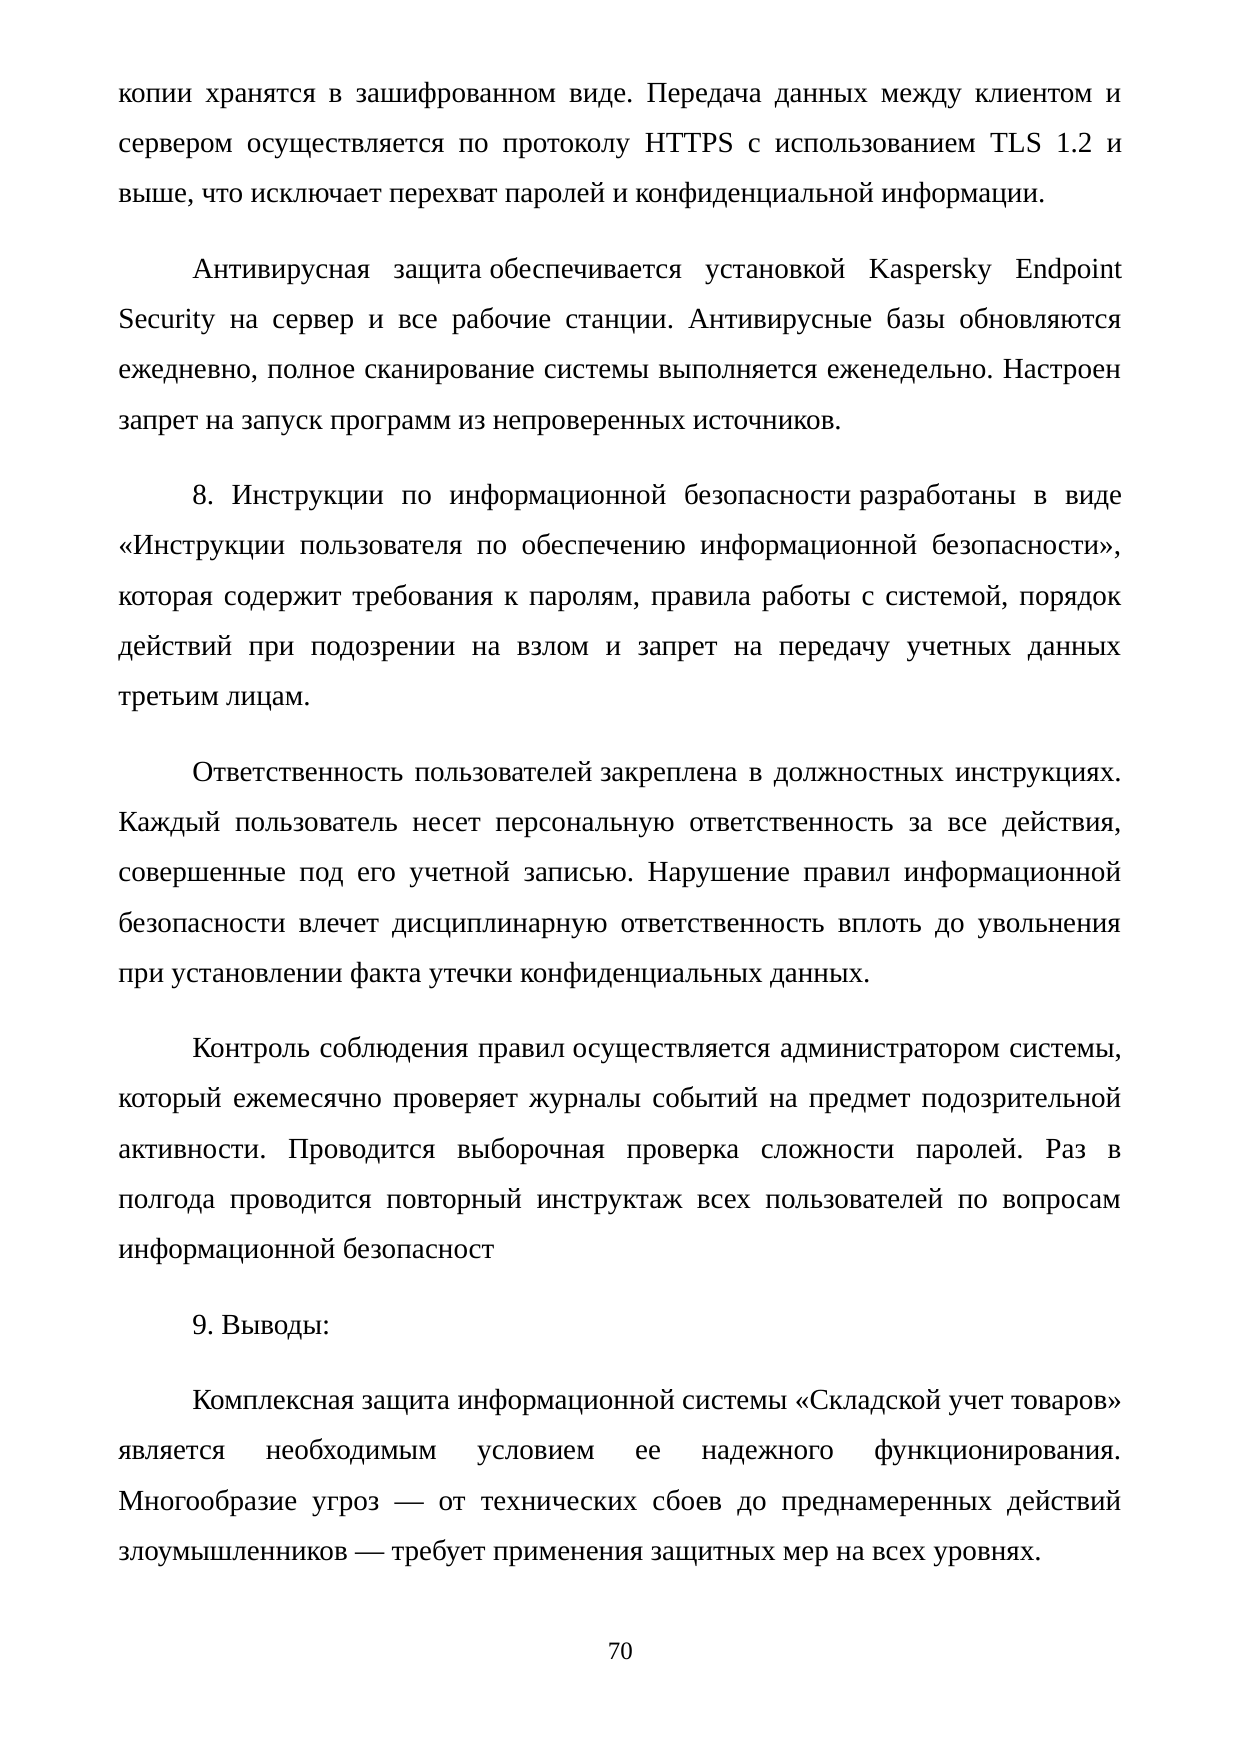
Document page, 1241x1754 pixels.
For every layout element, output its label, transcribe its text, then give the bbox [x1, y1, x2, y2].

text Ответственность пользователей закреплена в должностных инструкциях. Каждый пользователь несет персональную ответственность за все действия, совершенные под его учетной записью. Нарушение правил информационной безопасности влечет дисциплинарную ответственность вплоть до увольнения при установлении факта утечки конфиденциальных данных. [118, 754, 1122, 988]
text Контроль соблюдения правил осуществляется администратором системы, который ежемесячно проверяет журналы событий на предмет подозрительной активности. Проводится выборочная проверка сложности паролей. Раз в полгода проводится повторный инструктаж всех пользователей по вопросам информационной безопасност [118, 1030, 1122, 1265]
text 9. Выводы: [118, 1307, 1122, 1340]
text Антивирусная защита обеспечивается установкой Kaspersky Endpoint Security на сервер и все рабочие станции. Антивирусные базы обновляются ежедневно, полное сканирование системы выполняется еженедельно. Настроен запрет на запуск программ из непроверенных источников. [118, 251, 1122, 435]
text Комплексная защита информационной системы «Складской учет товаров» является необходимым условием ее надежного функционирования. Многообразие угроз — от технических сбоев до преднамеренных действий злоумышленников — требует применения защитных мер на всех уровнях. [118, 1382, 1122, 1567]
text 8. Инструкции по информационной безопасности разработаны в виде «Инструкции пользователя по обеспечению информационной безопасности», которая содержит требования к паролям, правила работы с системой, порядок действий при подозрении на взлом и запрет на передачу учетных данных третьим лицам. [118, 477, 1122, 712]
text копии хранятся в зашифрованном виде. Передача данных между клиентом и сервером осуществляется по протоколу HTTPS с использованием TLS 1.2 и выше, что исключает перехват паролей и конфиденциальной информации. [118, 75, 1122, 209]
